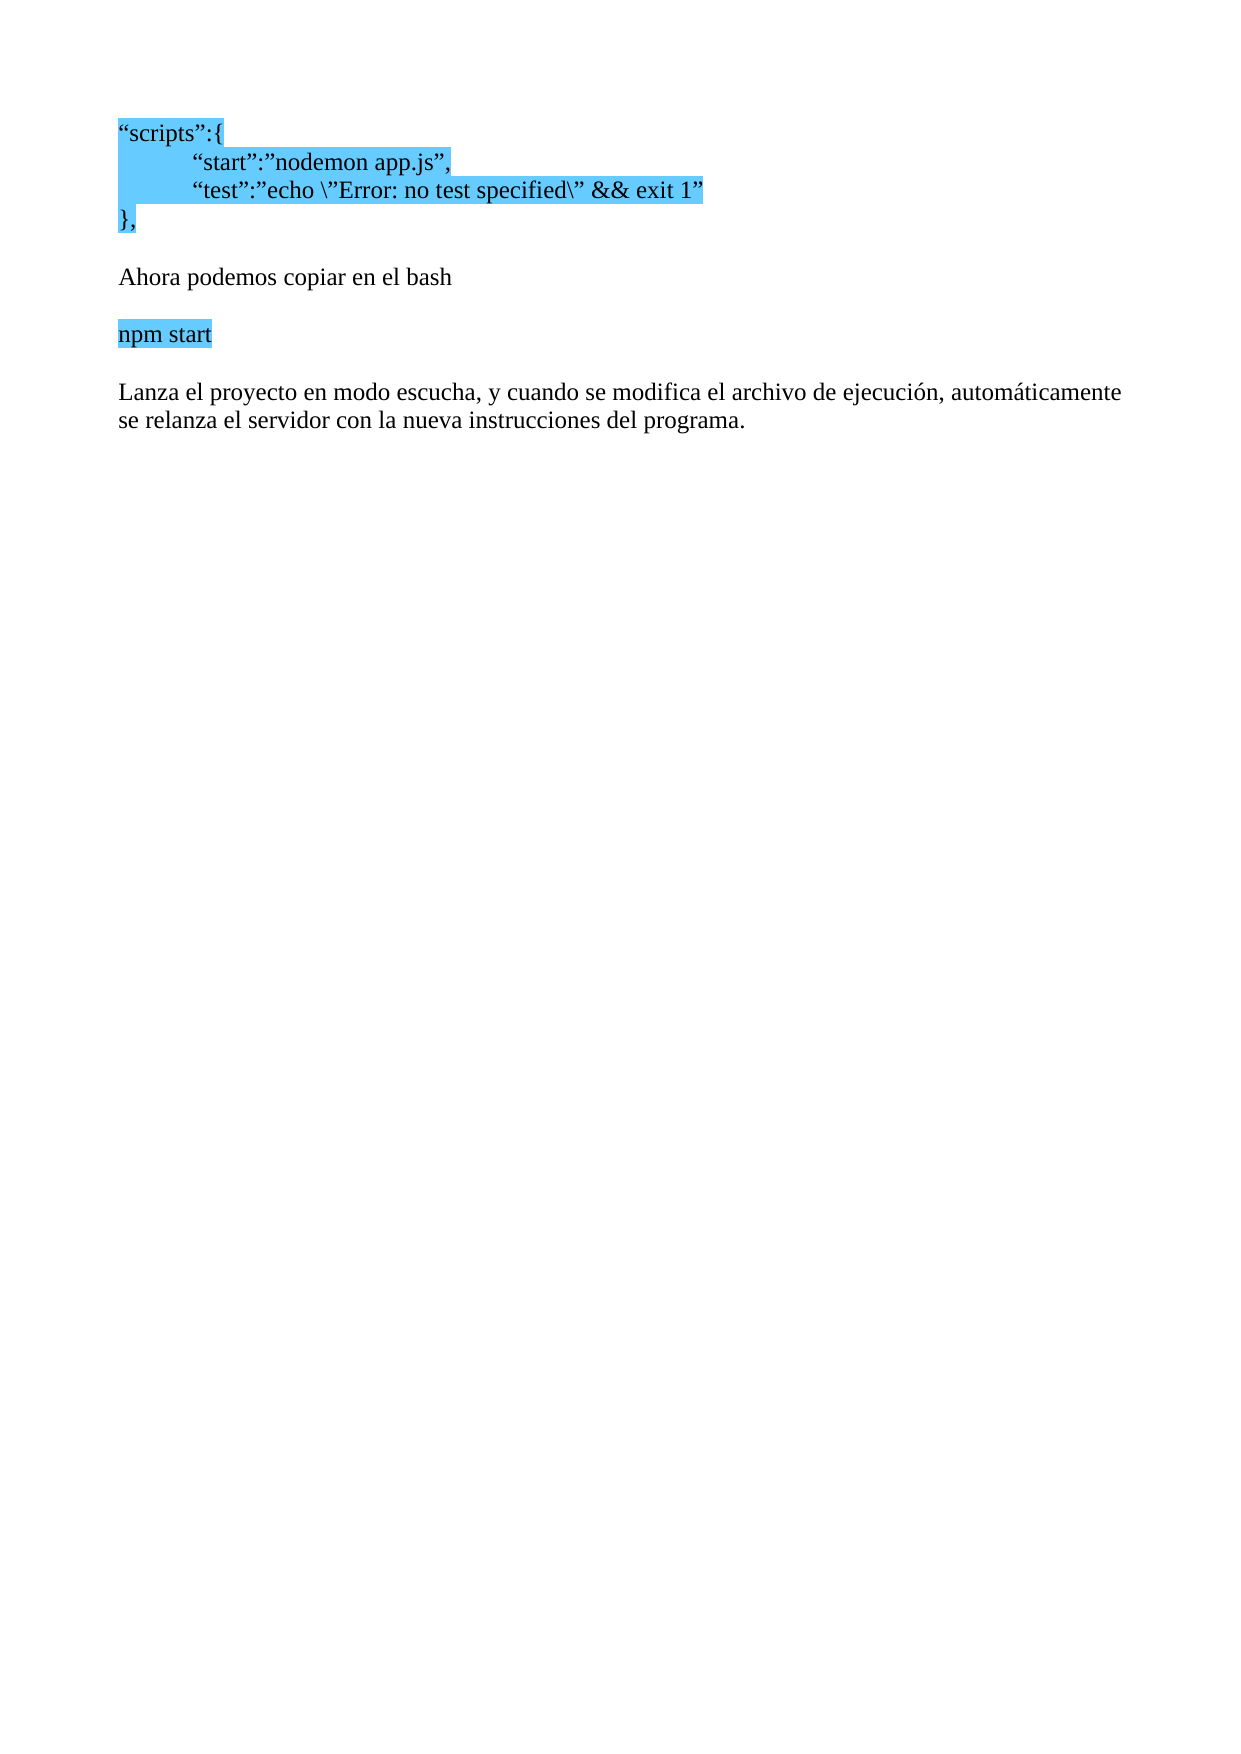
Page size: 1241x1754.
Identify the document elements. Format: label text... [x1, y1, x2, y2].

text Ahora podemos copiar en el bash [118, 262, 1122, 291]
text }, [118, 204, 1122, 233]
text “test”:”echo \”Error: no test specified\” && exit 1” [118, 176, 1122, 204]
text “scripts”:{ [118, 118, 1122, 147]
text npm start [118, 319, 1122, 348]
text Lanza el proyecto en modo escucha, y cuando se modifica el archivo de ejecución, automáticamente se relanza el servidor con la nueva instrucciones del programa. [118, 377, 1122, 434]
text “start”:”nodemon app.js”, [118, 147, 1122, 176]
